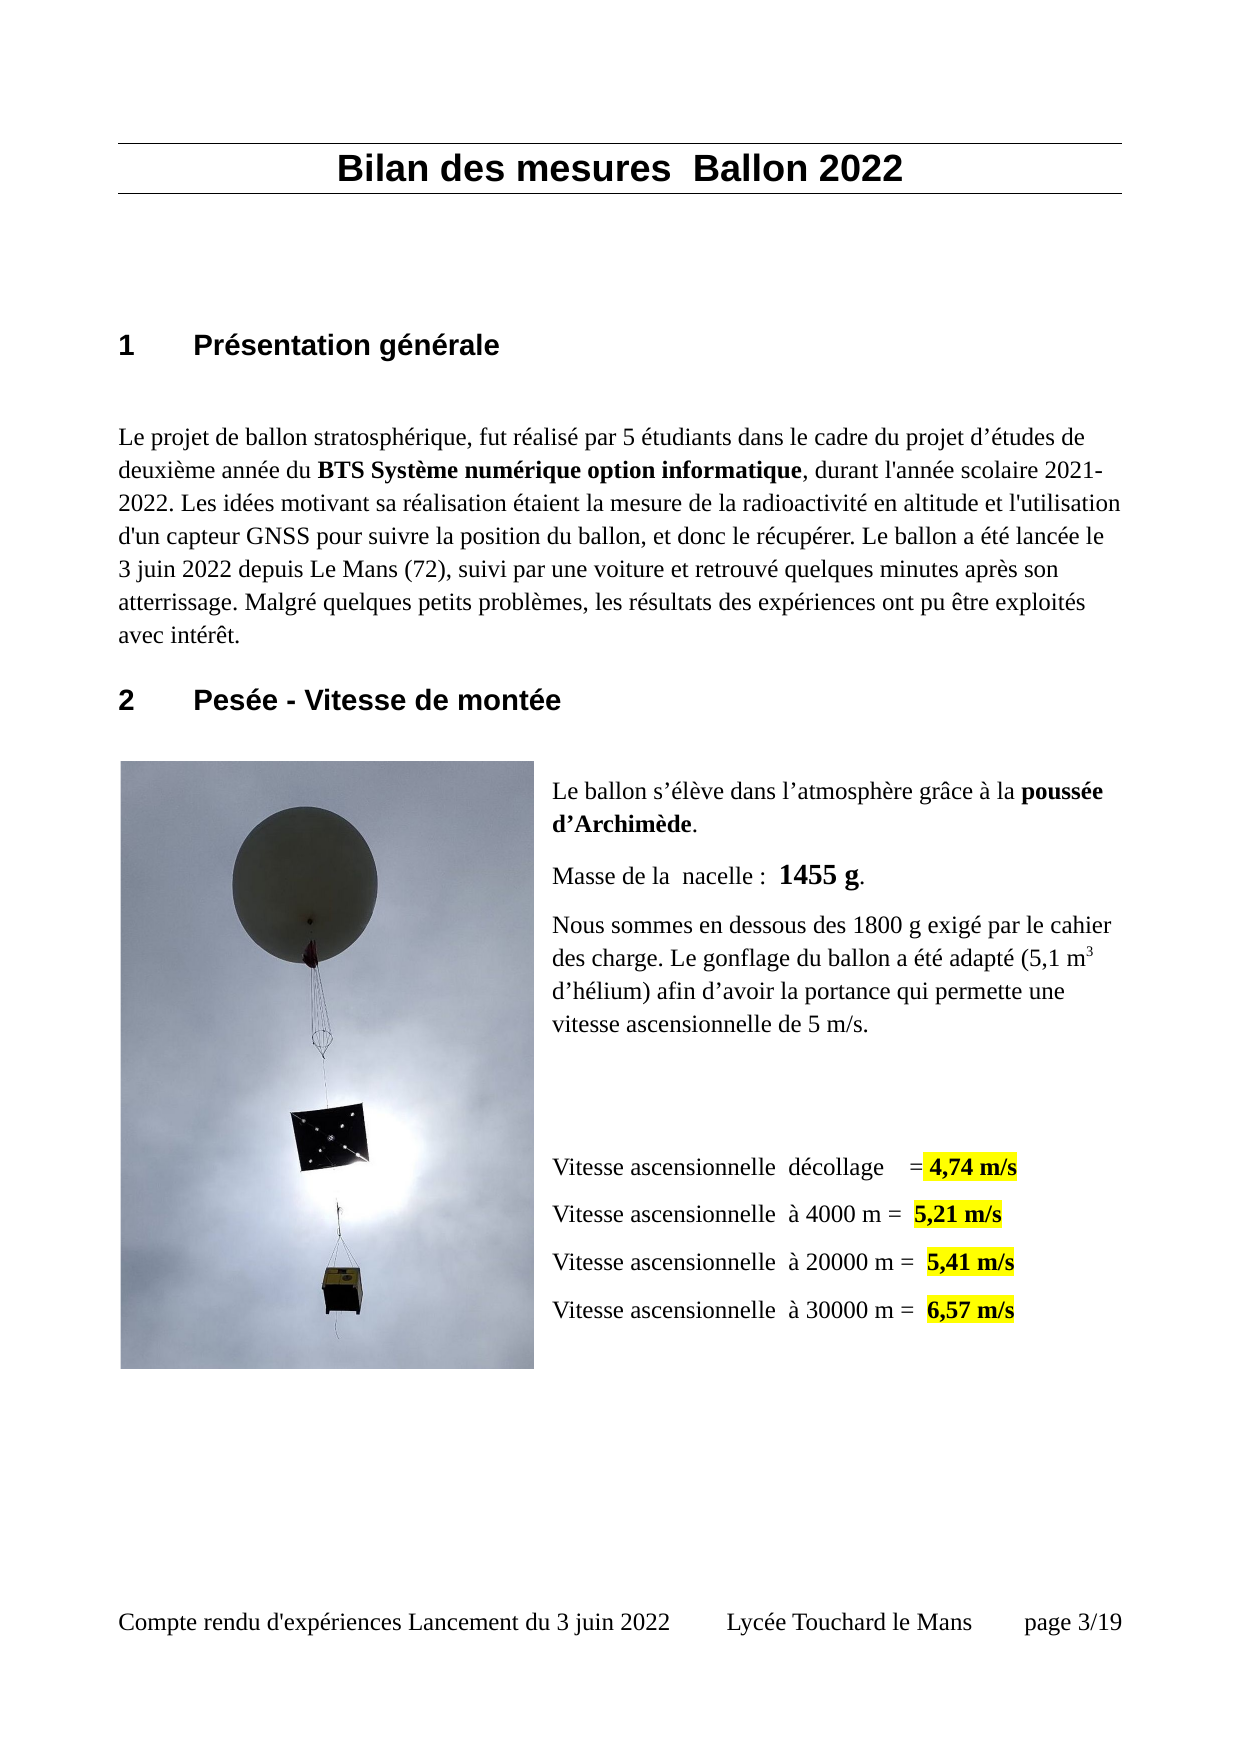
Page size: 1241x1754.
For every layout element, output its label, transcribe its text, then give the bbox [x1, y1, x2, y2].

text Le ballon s’élève dans l’atmosphère grâce à la poussée d’Archimède. [534, 776, 1122, 838]
subtitle Pesée - Vitesse de montée [118, 682, 1122, 716]
text Vitesse ascensionnelle décollage = 4,74 m/s [534, 1152, 1122, 1181]
text Vitesse ascensionnelle à 30000 m = 6,57 m/s [534, 1295, 1122, 1323]
picture [120, 761, 534, 1369]
text Masse de la nacelle : 1455 g. [534, 857, 1122, 891]
text Vitesse ascensionnelle à 20000 m = 5,41 m/s [534, 1247, 1122, 1276]
subtitle Bilan des mesures Ballon 2022 [118, 144, 1122, 193]
text Le projet de ballon stratosphérique, fut réalisé par 5 étudiants dans le cadre du projet d’études de deuxième année du BTS Système numérique option informatique, durant l'année scolaire 2021-2022. Les idées motivant sa réalisation étaient la mesure de la radioactivité en altitude et l'utilisation d'un capteur GNSS pour suivre la position du ballon, et donc le récupérer. Le ballon a été lancée le 3 juin 2022 depuis Le Mans (72), suivi par une voiture et retrouvé quelques minutes après son atterrissage. Malgré quelques petits problèmes, les résultats des expériences ont pu être exploités avec intérêt. [118, 422, 1122, 649]
text Nous sommes en dessous des 1800 g exigé par le cahier des charge. Le gonflage du ballon a été adapté (5,1 m3 d’hélium) afin d’avoir la portance qui permette une vitesse ascensionnelle de 5 m/s. [534, 910, 1122, 1038]
text Vitesse ascensionnelle à 4000 m = 5,21 m/s [534, 1199, 1122, 1228]
subtitle Présentation générale [118, 328, 1122, 362]
